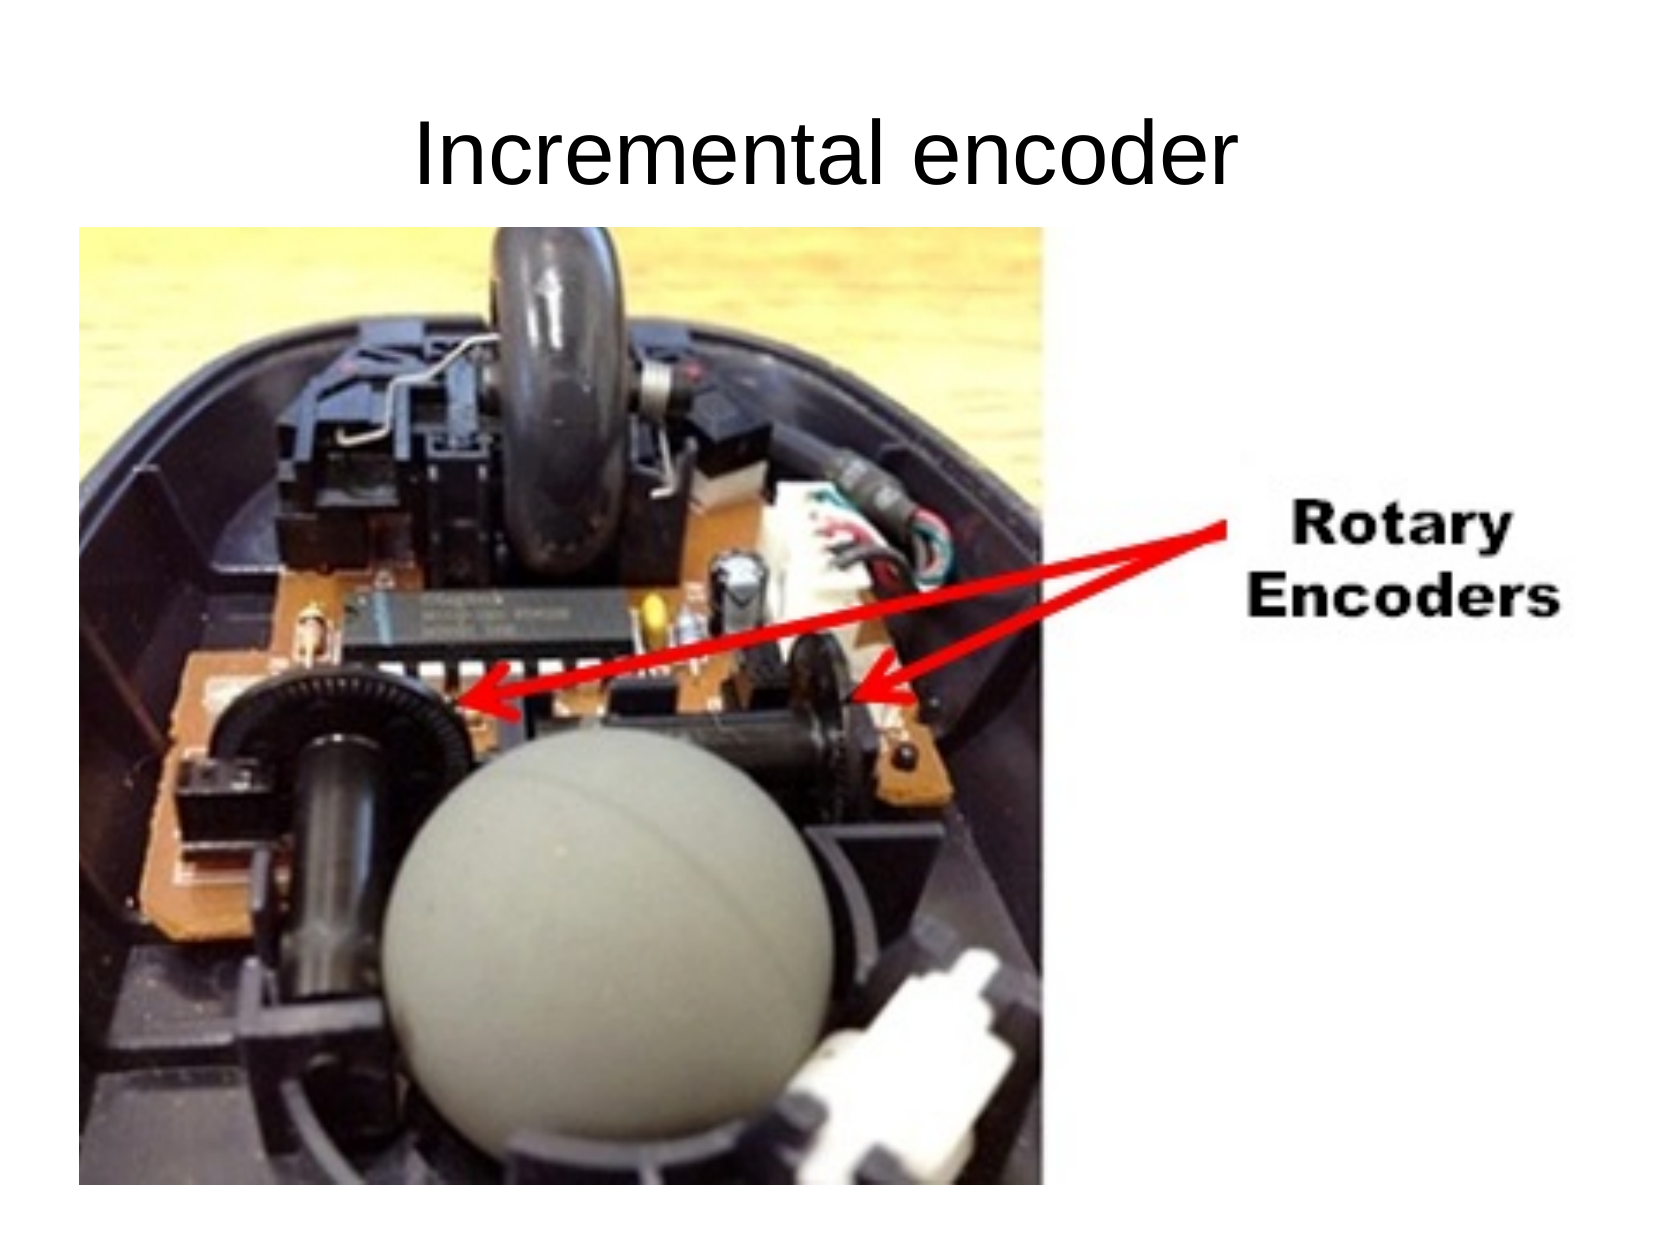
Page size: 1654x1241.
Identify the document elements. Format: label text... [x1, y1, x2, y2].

picture [79, 227, 1588, 1186]
title Incremental encoder [82, 49, 1571, 227]
